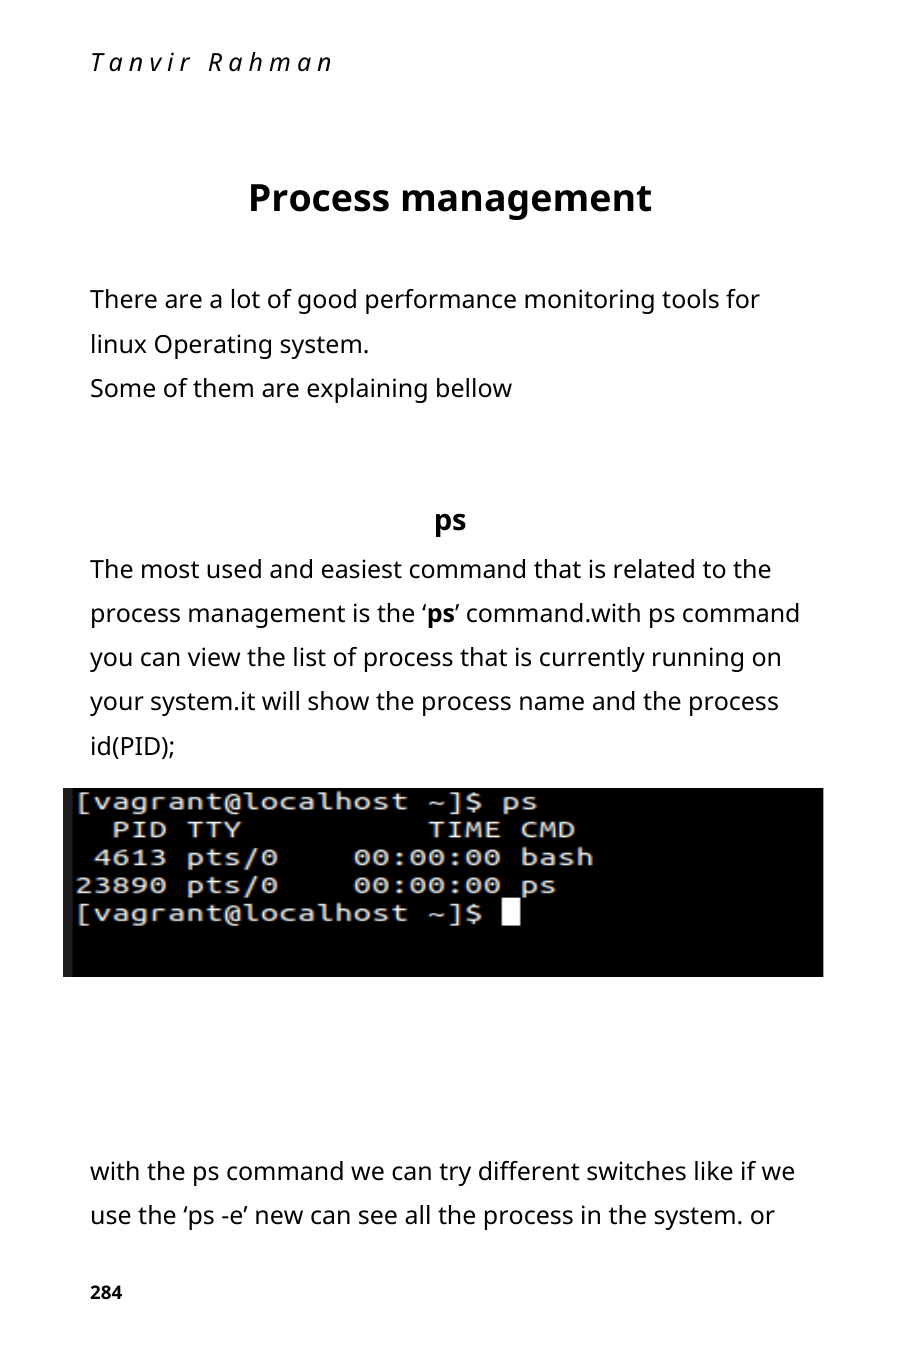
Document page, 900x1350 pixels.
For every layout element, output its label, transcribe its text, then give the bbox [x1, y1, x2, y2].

text with the ps command we can try different switches like if we use the ‘ps -e’ new can see all the process in the system. or [90, 1153, 810, 1232]
text There are a lot of good performance monitoring tools for linux Operating system. [90, 282, 810, 360]
picture [63, 788, 824, 977]
text Some of them are explaining bellow [90, 371, 810, 404]
text The most used and easiest command that is related to the process management is the ‘ps’ command.with ps command you can view the list of process that is currently running on your system.it will show the process name and the process id(PID); [90, 551, 810, 762]
text Process management [90, 171, 810, 222]
text ps [90, 500, 810, 539]
